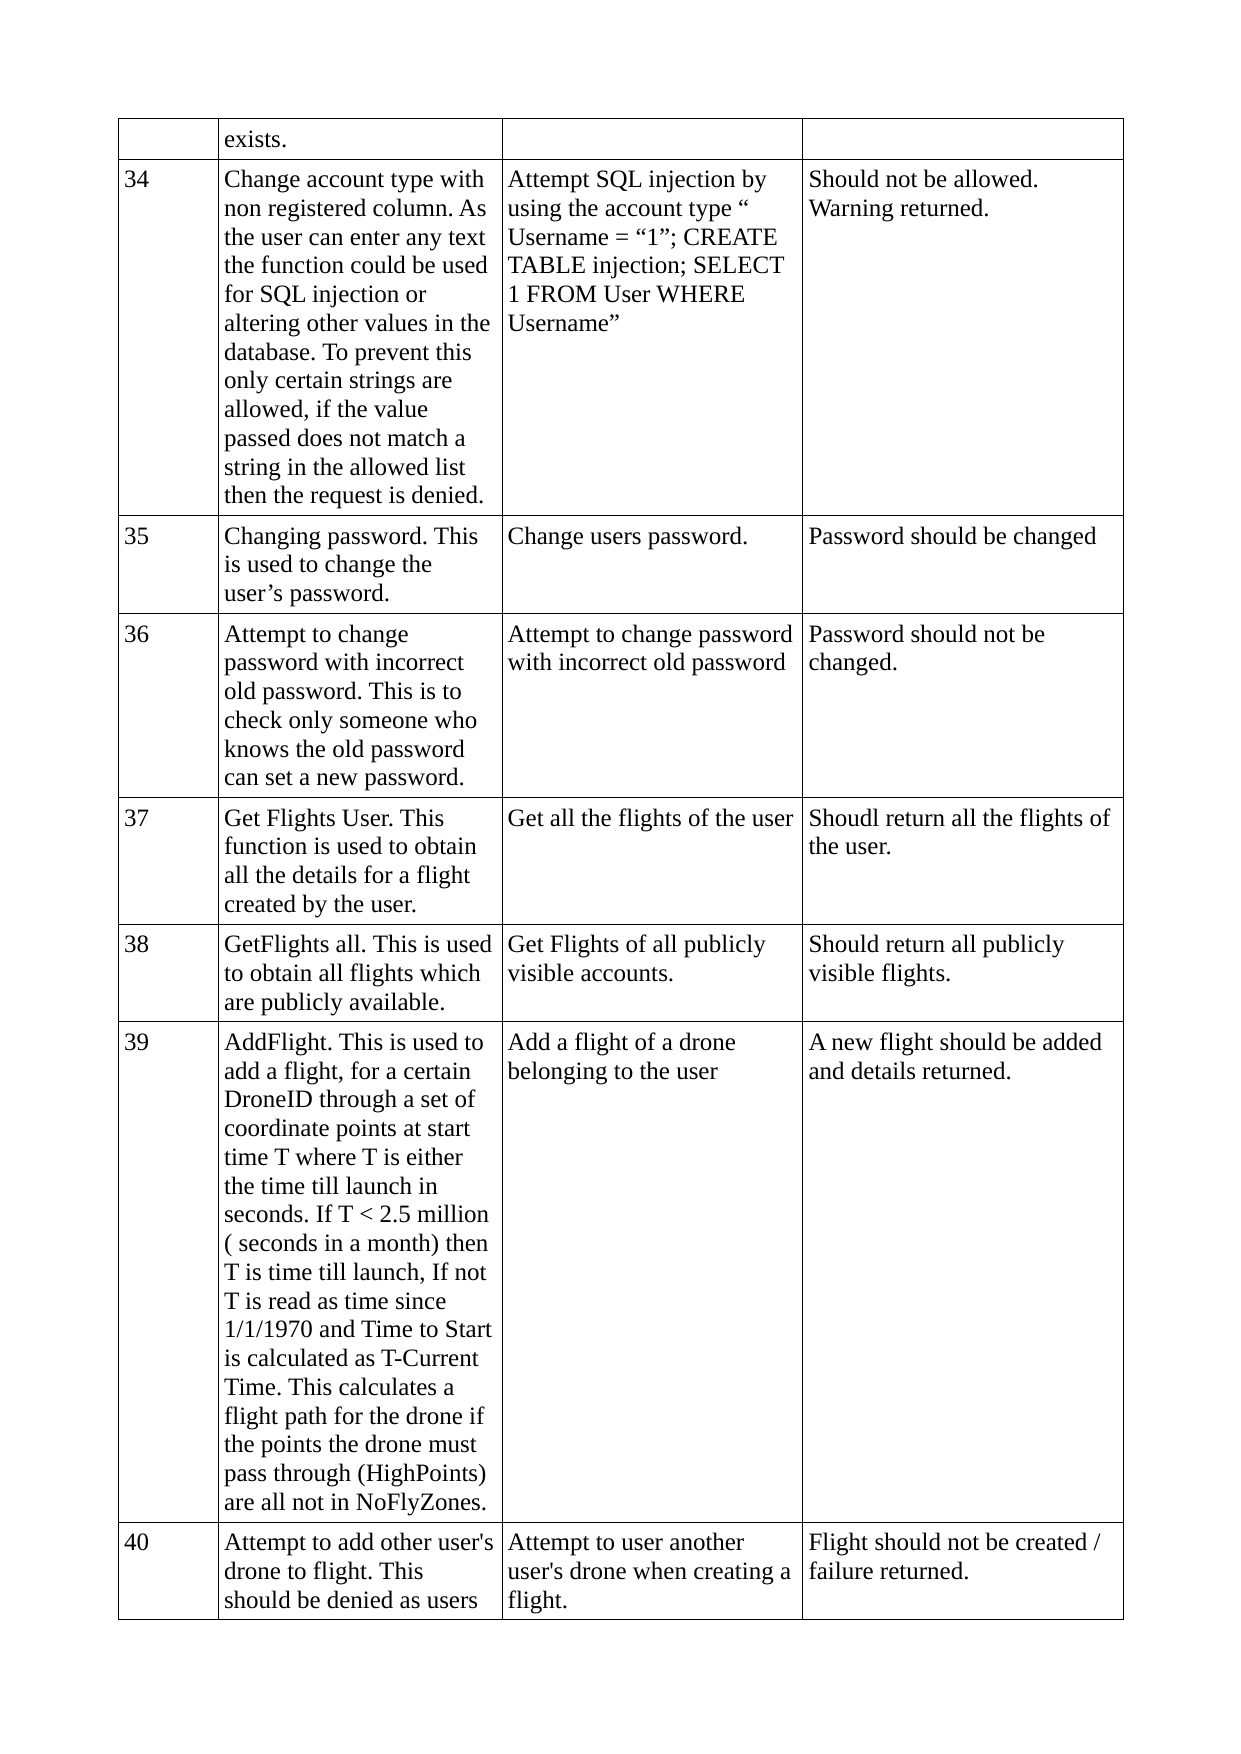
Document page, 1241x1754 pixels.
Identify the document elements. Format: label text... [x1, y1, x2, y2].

table_cell Get Flights of all publicly visible accounts. [503, 925, 802, 1021]
table_cell Password should not be changed. [803, 614, 1123, 797]
table_cell Attempt to add other user's drone to flight. This should be denied as users [219, 1523, 502, 1619]
table_cell Get Flights User. This function is used to obtain all the details for a flight created by the user. [219, 798, 502, 923]
table_cell 38 [119, 925, 218, 1021]
table_cell [503, 119, 802, 158]
table_cell exists. [219, 119, 502, 158]
table_cell Password should be changed [803, 516, 1123, 613]
table_cell Attempt to change password with incorrect old password [503, 614, 802, 797]
table_cell 39 [119, 1022, 218, 1522]
table_cell Change users password. [503, 516, 802, 613]
table_cell Attempt to user another user's drone when creating a flight. [503, 1523, 802, 1619]
table_cell GetFlights all. This is used to obtain all flights which are publicly available. [219, 925, 502, 1021]
table_cell 36 [119, 614, 218, 797]
table_cell Shoudl return all the flights of the user. [803, 798, 1123, 923]
table_cell [803, 119, 1123, 158]
table_cell Get all the flights of the user [503, 798, 802, 923]
table_cell 34 [119, 160, 218, 515]
table_cell Change account type with non registered column. As the user can enter any text the function could be used for SQL injection or altering other values in the database. To prevent this only certain strings are allowed, if the value passed does not match a string in the allowed list then the request is denied. [219, 160, 502, 515]
table_cell 37 [119, 798, 218, 923]
table_cell A new flight should be added and details returned. [803, 1022, 1123, 1522]
table_cell Should return all publicly visible flights. [803, 925, 1123, 1021]
table_cell Attempt to change password with incorrect old password. This is to check only someone who knows the old password can set a new password. [219, 614, 502, 797]
table_cell 40 [119, 1523, 218, 1619]
table_cell Attempt SQL injection by using the account type “ Username = “1”; CREATE TABLE injection; SELECT 1 FROM User WHERE Username” [503, 160, 802, 515]
table_cell Flight should not be created / failure returned. [803, 1523, 1123, 1619]
table_cell Should not be allowed. Warning returned. [803, 160, 1123, 515]
table_cell Changing password. This is used to change the user’s password. [219, 516, 502, 613]
table_cell Add a flight of a drone belonging to the user [503, 1022, 802, 1522]
table_cell [119, 119, 218, 158]
table_cell AddFlight. This is used to add a flight, for a certain DroneID through a set of coordinate points at start time T where T is either the time till launch in seconds. If T < 2.5 million ( seconds in a month) then T is time till launch, If not T is read as time since 1/1/1970 and Time to Start is calculated as T-Current Time. This calculates a flight path for the drone if the points the drone must pass through (HighPoints) are all not in NoFlyZones. [219, 1022, 502, 1522]
table_cell 35 [119, 516, 218, 613]
